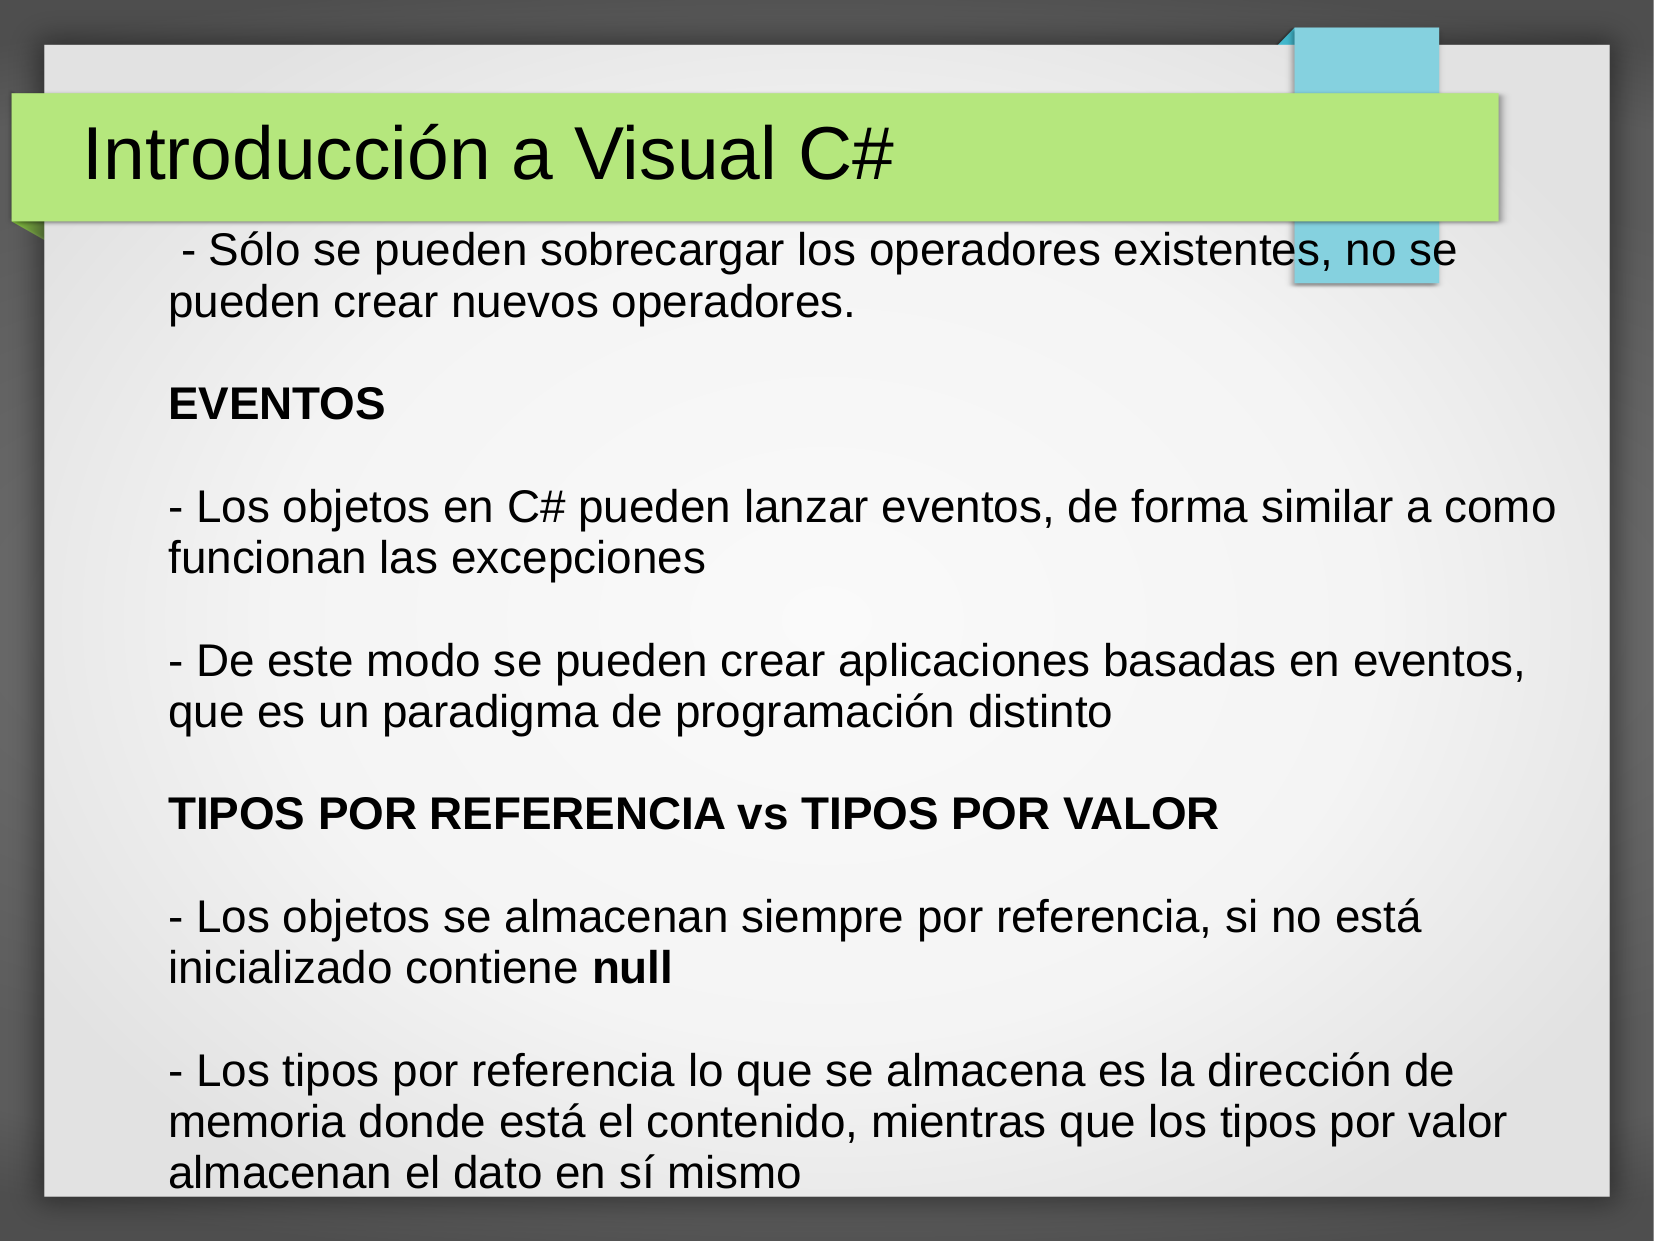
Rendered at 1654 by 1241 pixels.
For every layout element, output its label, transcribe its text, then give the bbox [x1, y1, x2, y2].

text_box - Sólo se pueden sobrecargar los operadores existentes, no se pueden crear nuevos operadores. EVENTOS - Los objetos en C# pueden lanzar eventos, de forma similar a como funcionan las excepciones - De este modo se pueden crear aplicaciones basadas en eventos, que es un paradigma de programación distinto TIPOS POR REFERENCIA vs TIPOS POR VALOR - Los objetos se almacenan siempre por referencia, si no está inicializado contiene null - Los tipos por referencia lo que se almacena es la dirección de memoria donde está el contenido, mientras que los tipos por valor almacenan el dato en sí mismo [94, 224, 1560, 1199]
picture [0, 0, 1654, 1241]
title Introducción a Visual C# [82, 94, 1264, 213]
